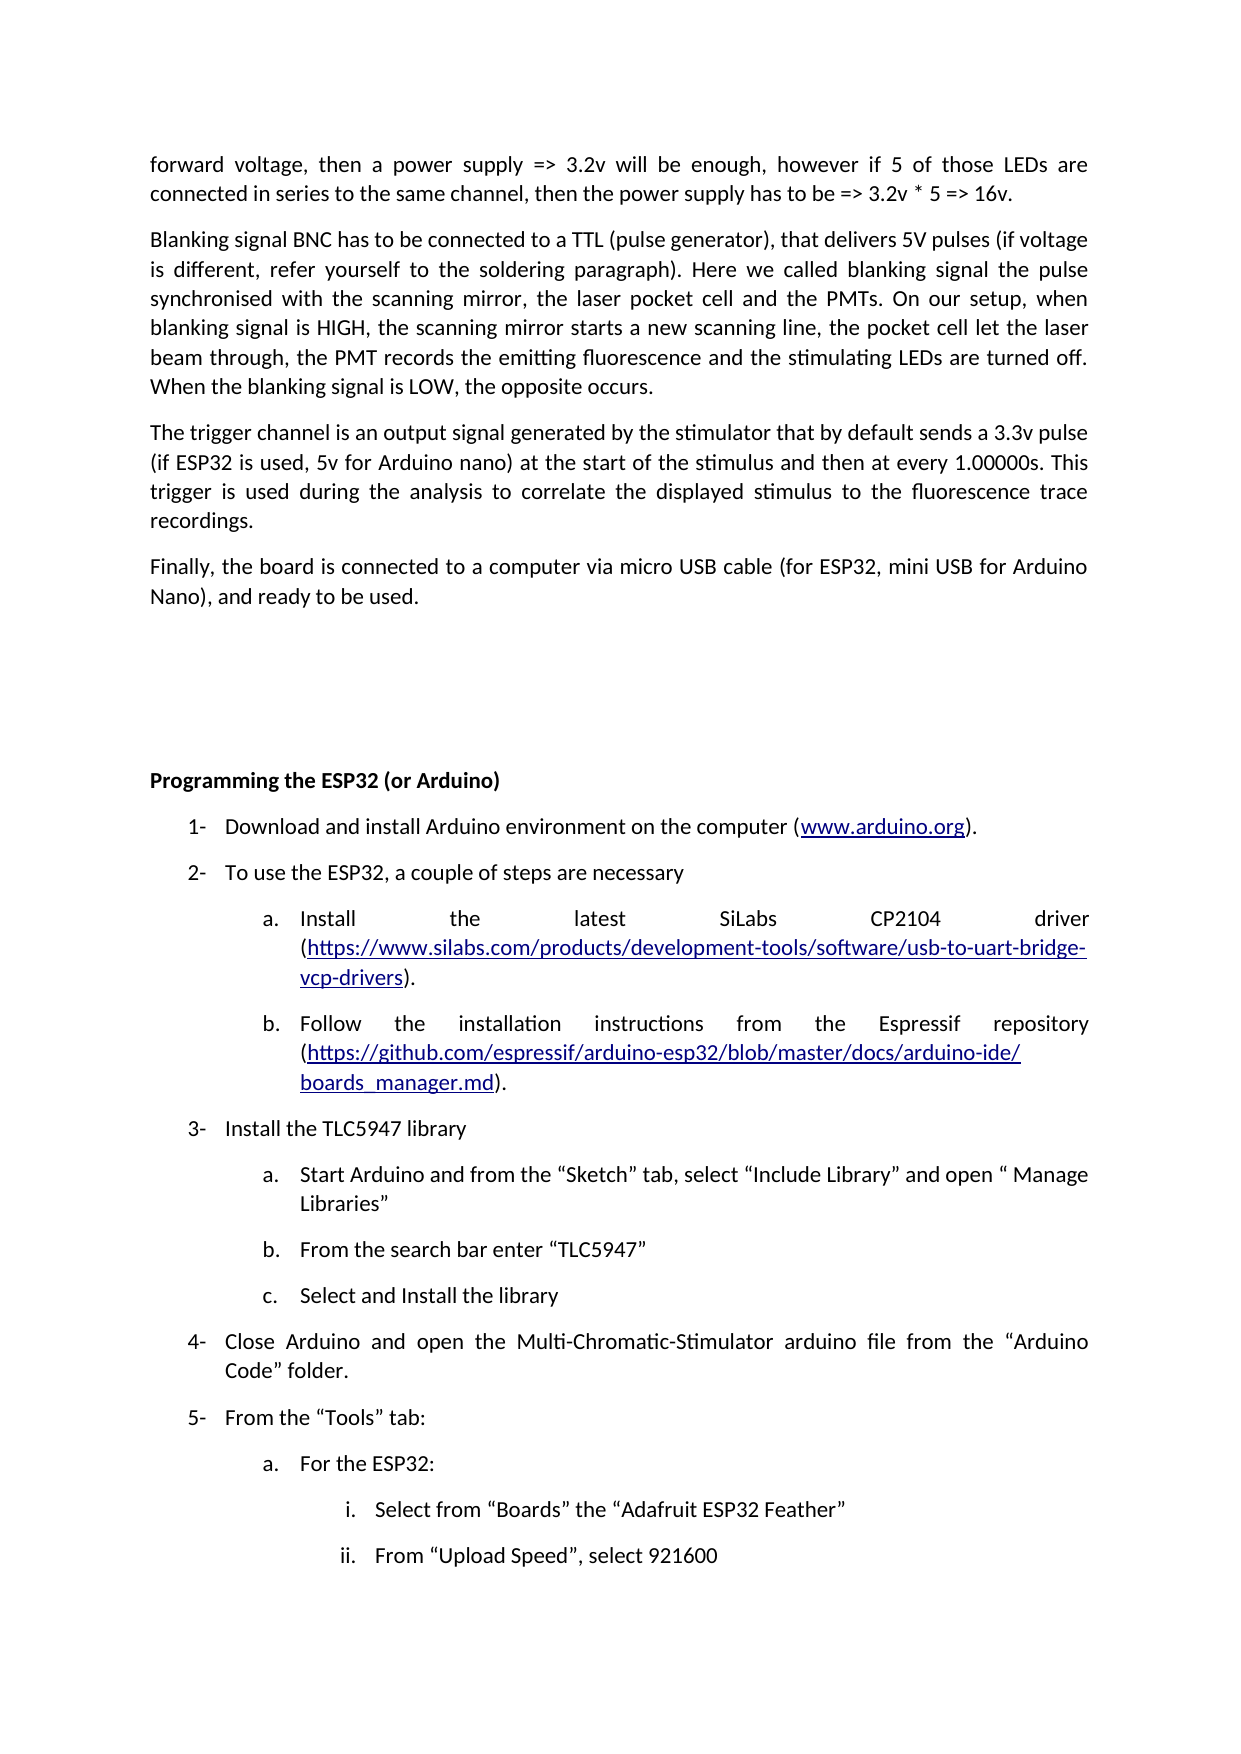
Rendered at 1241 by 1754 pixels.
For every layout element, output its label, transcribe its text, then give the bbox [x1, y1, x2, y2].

text forward voltage, then a power supply => 3.2v will be enough, however if 5 of those LEDs are connected in series to the same channel, then the power supply has to be => 3.2v * 5 => 16v. [150, 150, 1090, 207]
text Programming the ESP32 (or Arduino) [150, 766, 1090, 794]
list Install the TLC5947 library [187, 1114, 1090, 1142]
text The trigger channel is an output signal generated by the stimulator that by default sends a 3.3v pulse (if ESP32 is used, 5v for Arduino nano) at the start of the stimulus and then at every 1.00000s. This trigger is used during the analysis to correlate the displayed stimulus to the fluorescence trace recordings. [150, 418, 1090, 534]
list From the search bar enter “TLC5947” [262, 1235, 1090, 1263]
list Close Arduino and open the Multi-Chromatic-Stimulator arduino file from the “Arduino Code” folder. [187, 1327, 1090, 1385]
list For the ESP32: [262, 1449, 1090, 1477]
list Start Arduino and from the “Sketch” tab, select “Include Library” and open “ Manage Libraries” [262, 1160, 1090, 1217]
list Follow the installation instructions from the Espressif repository (https://github.com/espressif/arduino-esp32/blob/master/docs/arduino-ide/boards_manager.md). [262, 1009, 1090, 1096]
list From “Upload Speed”, select 921600 [356, 1541, 1090, 1569]
list Select and Install the library [262, 1281, 1090, 1309]
list From the “Tools” tab: [187, 1403, 1090, 1431]
list To use the ESP32, a couple of steps are necessary [187, 858, 1090, 886]
text Blanking signal BNC has to be connected to a TTL (pulse generator), that delivers 5V pulses (if voltage is different, refer yourself to the soldering paragraph). Here we called blanking signal the pulse synchronised with the scanning mirror, the laser pocket cell and the PMTs. On our setup, when blanking signal is HIGH, the scanning mirror starts a new scanning line, the pocket cell let the laser beam through, the PMT records the emitting fluorescence and the stimulating LEDs are turned off. When the blanking signal is LOW, the opposite occurs. [150, 225, 1090, 400]
list Select from “Boards” the “Adafruit ESP32 Feather” [356, 1495, 1090, 1523]
text Finally, the board is connected to a computer via micro USB cable (for ESP32, mini USB for Arduino Nano), and ready to be used. [150, 552, 1090, 610]
list Download and install Arduino environment on the computer (www.arduino.org). [187, 812, 1090, 840]
list Install the latest SiLabs CP2104 driver (https://www.silabs.com/products/development-tools/software/usb-to-uart-bridge-vcp-drivers). [262, 904, 1090, 991]
